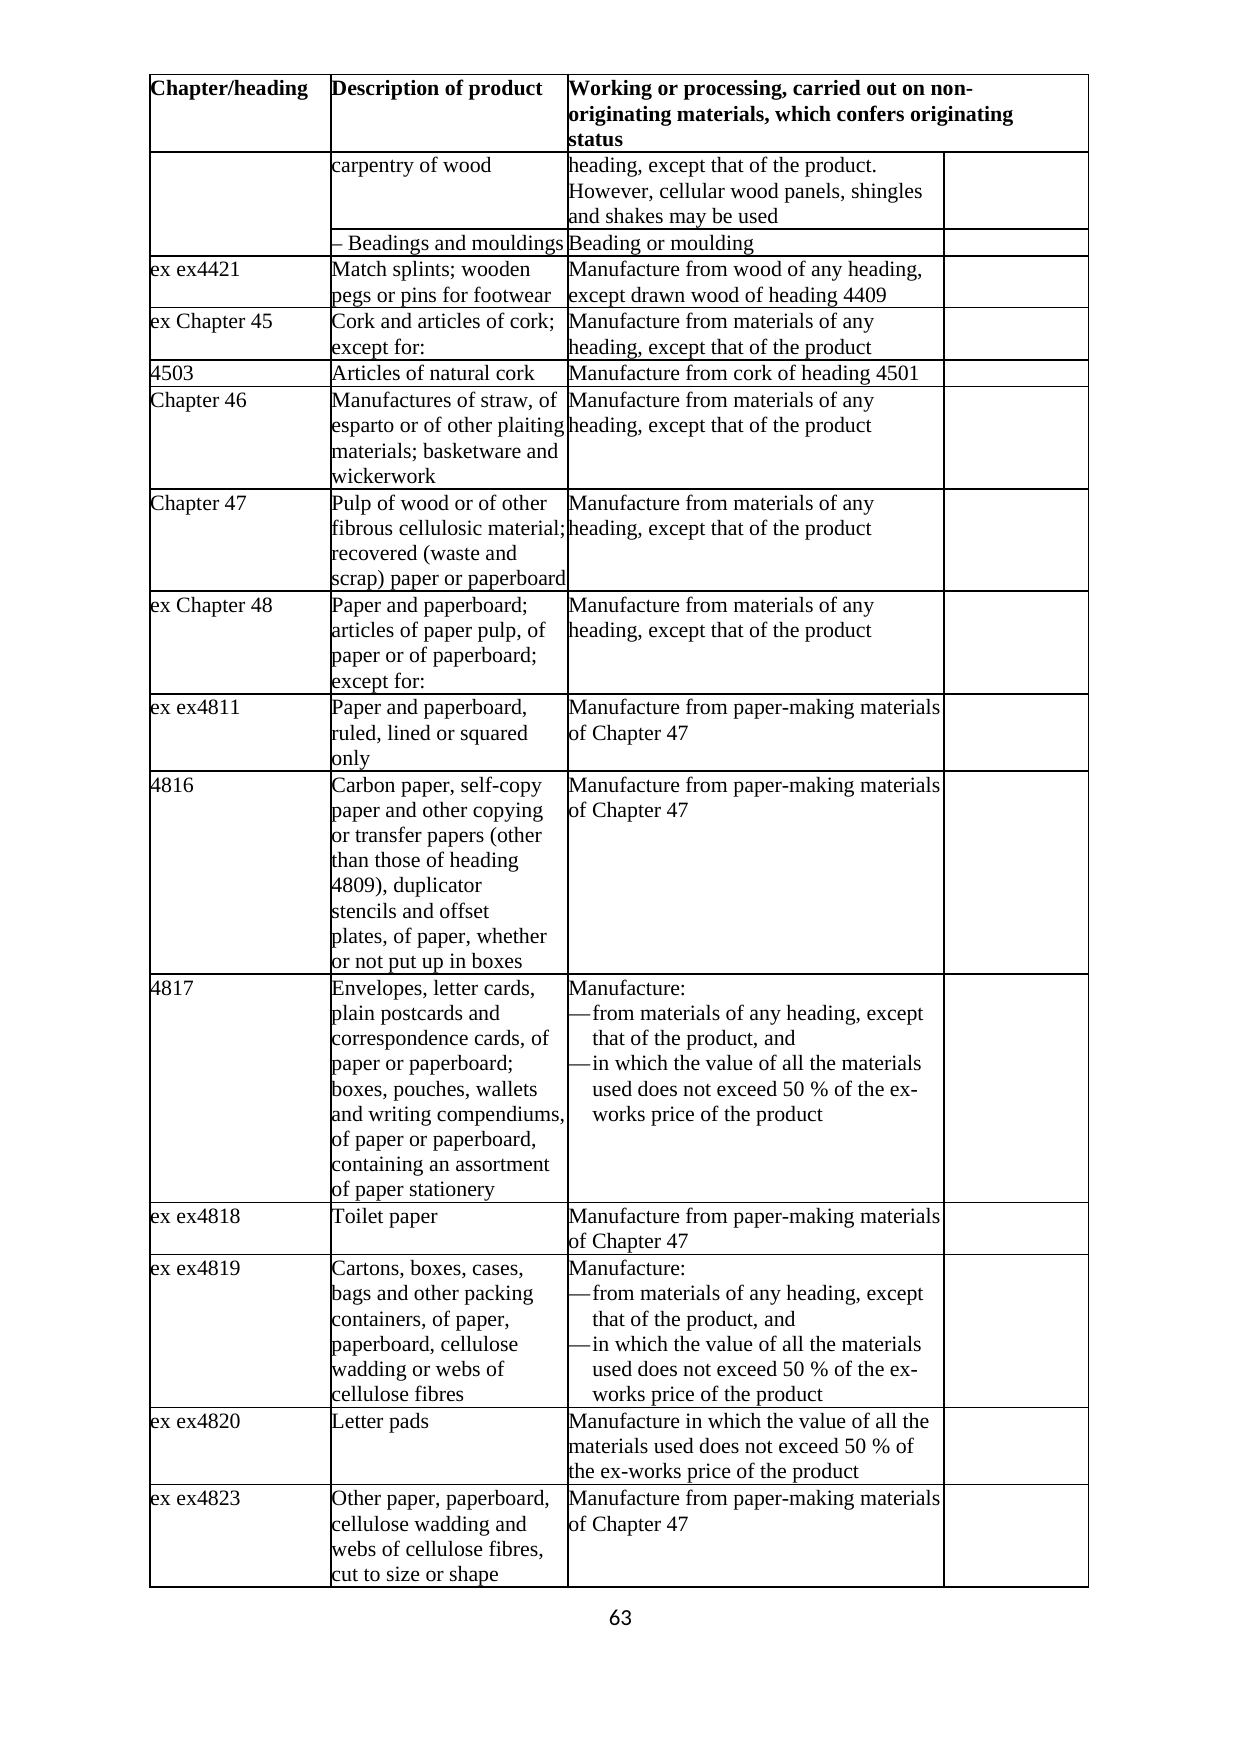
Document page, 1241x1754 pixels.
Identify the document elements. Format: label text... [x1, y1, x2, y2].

table_cell Cork and articles of cork; except for: [332, 308, 567, 359]
table_cell – Beadings and mouldings [332, 230, 567, 255]
table_header in which the value of all the materials used does not exceed 50 % of the ex-works price of the product [592, 1050, 943, 1126]
table_cell Manufacture from materials of any heading, except that of the product [569, 592, 943, 693]
table_cell ex ex4819 [151, 1255, 330, 1407]
table_cell ex ex4820 [151, 1408, 330, 1484]
table_cell [945, 1203, 1088, 1254]
table_cell Chapter 46 [151, 387, 330, 488]
table_cell Manufacture from paper-making materials of Chapter 47 [569, 695, 943, 770]
table_header from materials of any heading, except that of the product, and [592, 1000, 943, 1050]
table_header — [569, 1331, 592, 1406]
table_cell ex Chapter 48 [151, 592, 330, 693]
table_cell Manufacture from wood of any heading, except drawn wood of heading 4409 [569, 257, 943, 307]
table_cell Manufacture from materials of any heading, except that of the product [569, 387, 943, 488]
table_cell [151, 153, 330, 255]
table_header Chapter/heading [151, 75, 330, 151]
table_cell Articles of natural cork [332, 361, 567, 386]
table_cell [945, 1485, 1088, 1586]
table_cell Manufacture from materials of any heading, except that of the product [569, 308, 943, 359]
table_cell Manufacture from materials of any heading, except that of the product [569, 490, 943, 590]
table_cell carpentry of wood [332, 153, 567, 228]
table_cell Carbon paper, self-copy paper and other copying or transfer papers (other than those of heading 4809), duplicator stencils and offset plates, of paper, whether or not put up in boxes [332, 772, 567, 973]
table_cell 4817 [151, 975, 330, 1202]
table_cell [945, 153, 1088, 228]
table_cell Manufacture from paper-making materials of Chapter 47 [569, 772, 943, 973]
table_cell [945, 975, 1088, 1202]
table_cell Envelopes, letter cards, plain postcards and correspondence cards, of paper or paperboard; boxes, pouches, wallets and writing compendiums, of paper or paperboard, containing an assortment of paper stationery [332, 975, 567, 1202]
table_cell Manufacture from paper-making materials of Chapter 47 [569, 1485, 943, 1586]
table_cell heading, except that of the product. However, cellular wood panels, shingles and shakes may be used [569, 153, 943, 228]
table_cell 4816 [151, 772, 330, 973]
table_cell Toilet paper [332, 1203, 567, 1254]
table_cell Manufactures of straw, of esparto or of other plaiting materials; basketware and wickerwork [332, 387, 567, 488]
table_cell ex ex4823 [151, 1485, 330, 1586]
table_cell Manufacture in which the value of all the materials used does not exceed 50 % of the ex-works price of the product [569, 1408, 943, 1484]
table_cell [945, 257, 1088, 307]
table_cell Cartons, boxes, cases, bags and other packing containers, of paper, paperboard, cellulose wadding or webs of cellulose fibres [332, 1255, 567, 1407]
table_cell ex ex4811 [151, 695, 330, 770]
table_cell ex ex4421 [151, 257, 330, 307]
table_header from materials of any heading, except that of the product, and [592, 1280, 943, 1331]
table_cell Manufacture: [569, 1255, 943, 1407]
table_cell Chapter 47 [151, 490, 330, 590]
table_cell [945, 1255, 1088, 1407]
table_cell Paper and paperboard; articles of paper pulp, of paper or of paperboard; except for: [332, 592, 567, 693]
table_cell Match splints; wooden pegs or pins for footwear [332, 257, 567, 307]
table_header — [569, 1050, 592, 1126]
table_cell [945, 230, 1088, 255]
table_cell Manufacture: [569, 975, 943, 1202]
table_cell Pulp of wood or of other fibrous cellulosic material; recovered (waste and scrap) paper or paperboard [332, 490, 567, 590]
table_header — [569, 1000, 592, 1050]
table_cell Beading or moulding [569, 230, 943, 255]
table_cell Paper and paperboard, ruled, lined or squared only [332, 695, 567, 770]
table_cell ex ex4818 [151, 1203, 330, 1254]
table_cell [945, 361, 1088, 386]
table_cell Letter pads [332, 1408, 567, 1484]
table_header — [569, 1280, 592, 1331]
table_cell [945, 387, 1088, 488]
table_header in which the value of all the materials used does not exceed 50 % of the ex-works price of the product [592, 1331, 943, 1406]
table_cell [945, 490, 1088, 590]
table_cell [945, 308, 1088, 359]
table_header Description of product [332, 75, 567, 151]
table_cell [945, 772, 1088, 973]
table_cell Manufacture from paper-making materials of Chapter 47 [569, 1203, 943, 1254]
table_cell Other paper, paperboard, cellulose wadding and webs of cellulose fibres, cut to size or shape [332, 1485, 567, 1586]
table_cell [945, 1408, 1088, 1484]
table_cell ex Chapter 45 [151, 308, 330, 359]
table_cell Manufacture from cork of heading 4501 [569, 361, 943, 386]
table_cell [945, 695, 1088, 770]
table_header Working or processing, carried out on non-originating materials, which confers originating status [569, 75, 1088, 151]
table_cell 4503 [151, 361, 330, 386]
table_cell [945, 592, 1088, 693]
